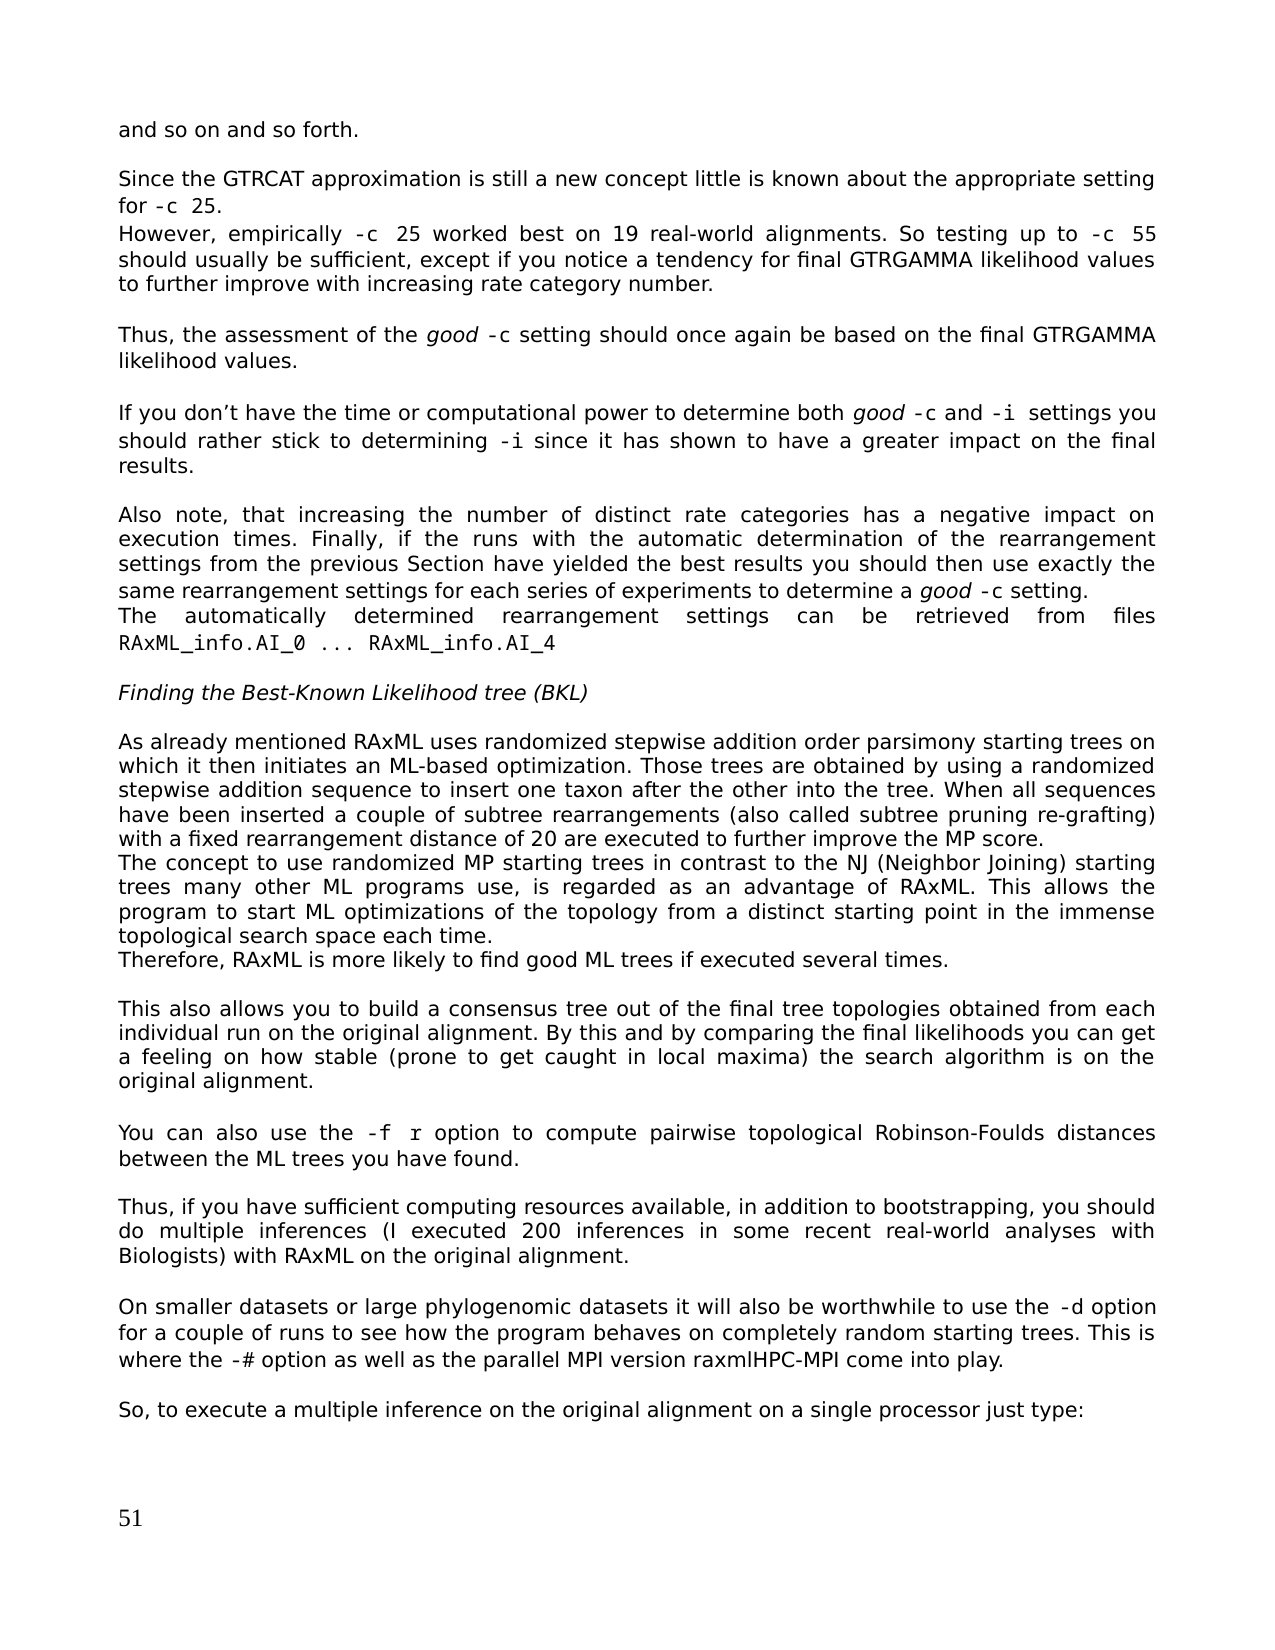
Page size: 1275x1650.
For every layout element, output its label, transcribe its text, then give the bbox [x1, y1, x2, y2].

text As already mentioned RAxML uses randomized stepwise addition order parsimony starting trees on which it then initiates an ML-based optimization. Those trees are obtained by using a randomized stepwise addition sequence to insert one taxon after the other into the tree. When all sequences have been inserted a couple of subtree rearrangements (also called subtree pruning re-grafting) with a fixed rearrangement distance of 20 are executed to further improve the MP score. [118, 730, 1157, 851]
text Also note, that increasing the number of distinct rate categories has a negative impact on execution times. Finally, if the runs with the automatic determination of the rearrangement settings from the previous Section have yielded the best results you should then use exactly the same rearrangement settings for each series of experiments to determine a good -c setting. [118, 503, 1157, 604]
text Finding the Best-Known Likelihood tree (BKL) [118, 681, 1157, 706]
text Since the GTRCAT approximation is still a new concept little is known about the appropriate setting for -c 25. [118, 167, 1157, 219]
text This also allows you to build a consensus tree out of the final tree topologies obtained from each individual run on the original alignment. By this and by comparing the final likelihoods you can get a feeling on how stable (prone to get caught in local maxima) the search algorithm is on the original alignment. [118, 997, 1157, 1094]
text If you don’t have the time or computational power to determine both good -c and -i settings you should rather stick to determining -i since it has shown to have a greater impact on the final results. [118, 398, 1157, 479]
text Therefore, RAxML is more likely to find good ML trees if executed several times. [118, 948, 1157, 972]
text The concept to use randomized MP starting trees in contrast to the NJ (Neighbor Joining) starting trees many other ML programs use, is regarded as an advantage of RAxML. This allows the program to start ML optimizations of the topology from a distinct starting point in the immense topological search space each time. [118, 851, 1157, 948]
text You can also use the -f r option to compute pairwise topological Robinson-Foulds distances between the ML trees you have found. [118, 1118, 1157, 1171]
text and so on and so forth. [118, 118, 1157, 142]
text do multiple inferences (I executed 200 inferences in some recent real-world analyses with Biologists) with RAxML on the original alignment. [118, 1219, 1157, 1268]
text So, to execute a multiple inference on the original alignment on a single processor just type: [118, 1398, 1157, 1422]
text However, empirically -c 25 worked best on 19 real-world alignments. So testing up to -c 55 should usually be sufficient, except if you notice a tendency for final GTRGAMMA likelihood values to further improve with increasing rate category number. [118, 219, 1157, 296]
text Thus, if you have sufficient computing resources available, in addition to bootstrapping, you should [118, 1195, 1157, 1219]
text On smaller datasets or large phylogenomic datasets it will also be worthwhile to use the -d option for a couple of runs to see how the program behaves on completely random starting trees. This is where the -# option as well as the parallel MPI version raxmlHPC-MPI come into play. [118, 1292, 1157, 1373]
text Thus, the assessment of the good -c setting should once again be based on the final GTRGAMMA likelihood values. [118, 321, 1157, 373]
text The automatically determined rearrangement settings can be retrieved from files RAxML_info.AI_0 ... RAxML_info.AI_4 [118, 604, 1157, 657]
